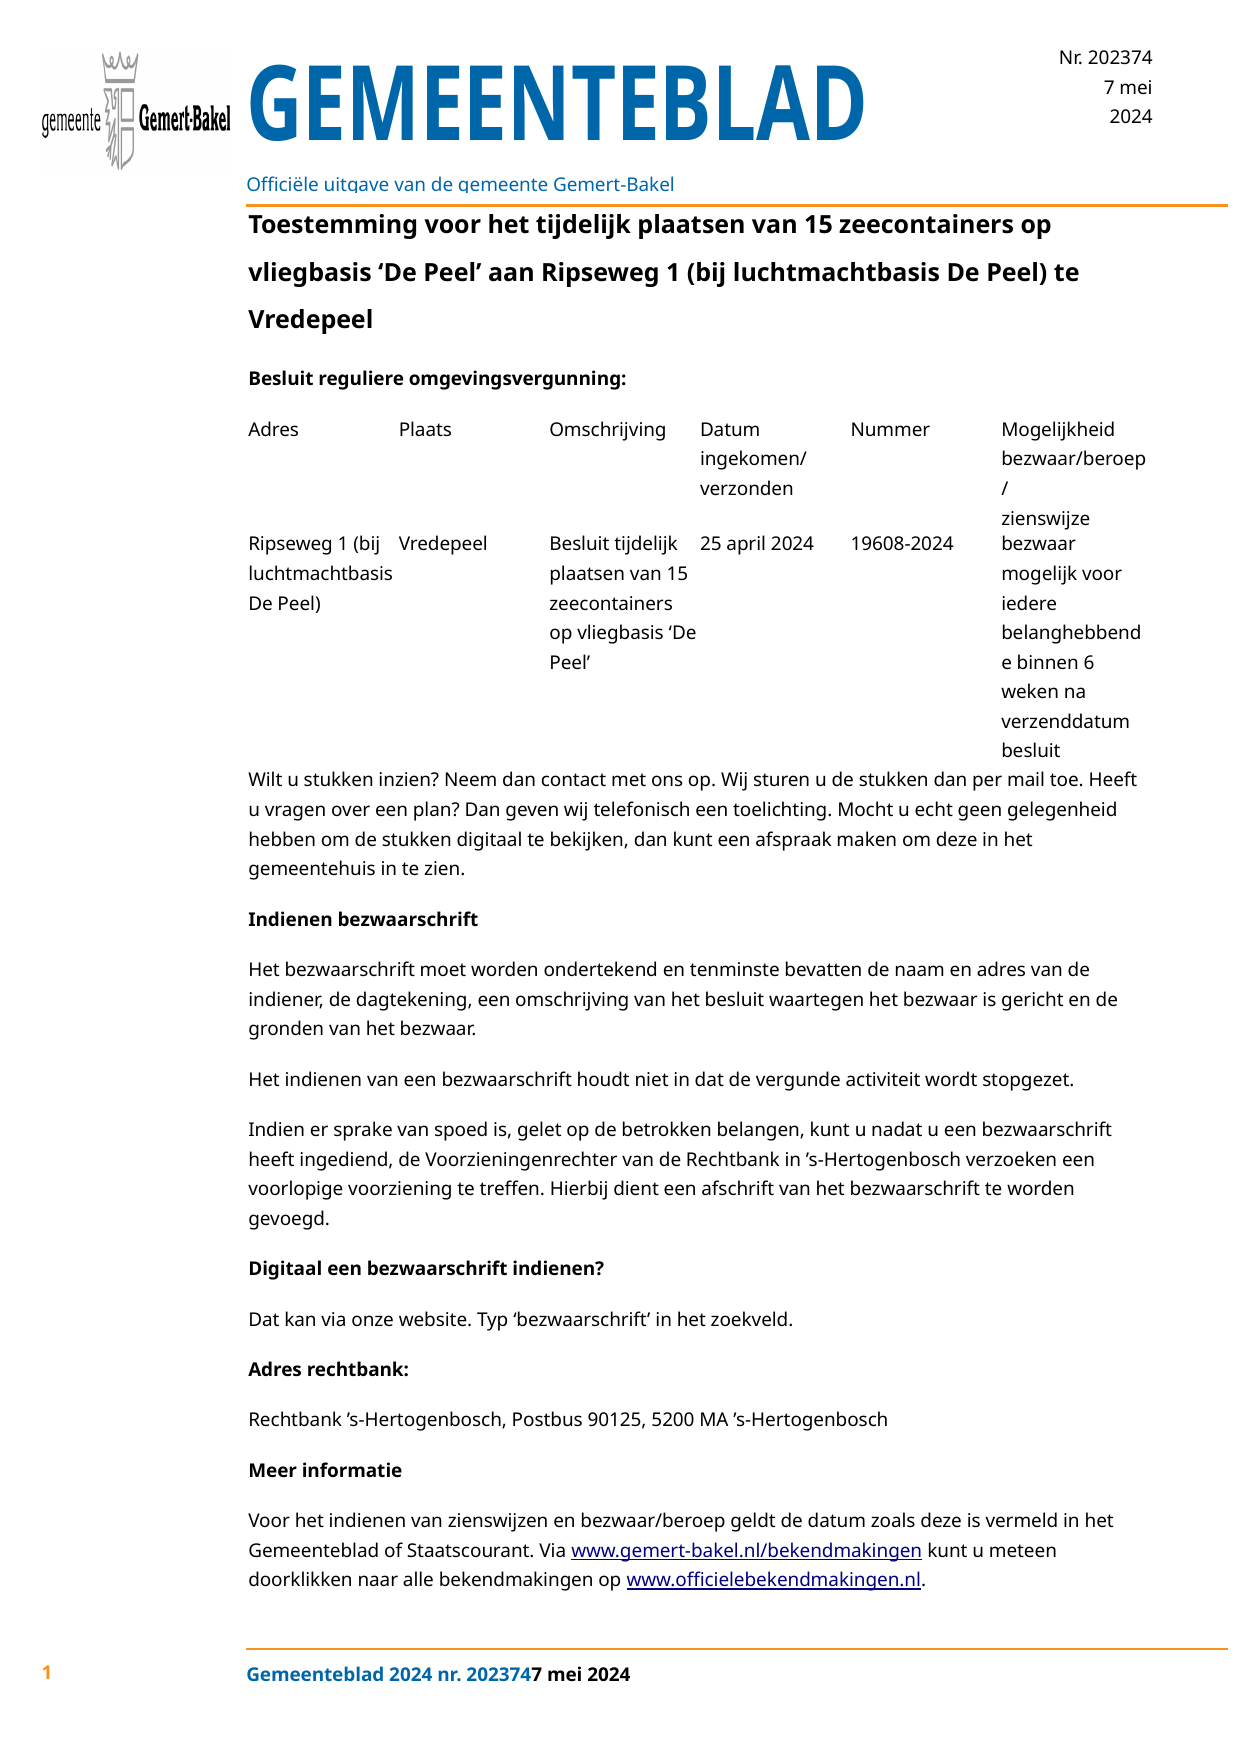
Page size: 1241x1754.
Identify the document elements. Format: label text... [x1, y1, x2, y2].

picture [41, 47, 231, 172]
table_cell 25 april 2024 [700, 531, 850, 763]
table_cell 19608-2024 [850, 531, 1001, 763]
text Wilt u stukken inzien? Neem dan contact met ons op. Wij sturen u de stukken dan per mail toe. Heeft u vragen over een plan? Dan geven wij telefonisch een toelichting. Mocht u echt geen gelegenheid hebben om de stukken digitaal te bekijken, dan kunt een afspraak maken om deze in het gemeentehuis in te zien. [248, 767, 1152, 881]
text Dat kan via onze website. Typ ‘bezwaarschrift’ in het zoekveld. [248, 1306, 1152, 1331]
table_cell bezwaar mogelijk voor iedere belanghebbende binnen 6 weken na verzenddatum besluit [1001, 531, 1152, 763]
text Het indienen van een bezwaarschrift houdt niet in dat de vergunde activiteit wordt stopgezet. [248, 1066, 1152, 1091]
table_cell Besluit tijdelijk plaatsen van 15 zeecontainers op vliegbasis ‘De Peel’ [549, 531, 700, 763]
text Rechtbank ’s-Hertogenbosch, Postbus 90125, 5200 MA ’s-Hertogenbosch [248, 1407, 1152, 1432]
table_header Mogelijkheid bezwaar/beroep/ zienswijze [1001, 416, 1152, 531]
text Digitaal een bezwaarschrift indienen? [248, 1255, 1152, 1281]
text Indienen bezwaarschrift [248, 906, 1152, 931]
table_header Omschrijving [549, 416, 700, 531]
table_header Datum ingekomen/ verzonden [700, 416, 850, 531]
text Toestemming voor het tijdelijk plaatsen van 15 zeecontainers op vliegbasis ‘De Peel’ aan Ripseweg 1 (bij luchtmachtbasis De Peel) te Vredepeel [248, 207, 1152, 336]
table_cell Ripseweg 1 (bij luchtmachtbasis De Peel) [248, 531, 398, 763]
text Besluit reguliere omgevingsvergunning: [248, 366, 1152, 391]
table_header Adres [248, 416, 398, 531]
text Adres rechtbank: [248, 1356, 1152, 1382]
text Indien er sprake van spoed is, gelet op de betrokken belangen, kunt u nadat u een bezwaarschrift heeft ingediend, de Voorzieningenrechter van de Rechtbank in ’s-Hertogenbosch verzoeken een voorlopige voorziening te treffen. Hierbij dient een afschrift van het bezwaarschrift te worden gevoegd. [248, 1116, 1152, 1231]
text Meer informatie [248, 1457, 1152, 1483]
text Voor het indienen van zienswijzen en bezwaar/beroep geldt de datum zoals deze is vermeld in het Gemeenteblad of Staatscourant. Via www.gemert-bakel.nl/bekendmakingen kunt u meteen doorklikken naar alle bekendmakingen op www.officielebekendmakingen.nl. [248, 1507, 1152, 1592]
table_header Plaats [399, 416, 549, 531]
table_cell Vredepeel [399, 531, 549, 763]
text Het bezwaarschrift moet worden ondertekend en tenminste bevatten de naam en adres van de indiener, de dagtekening, een omschrijving van het besluit waartegen het bezwaar is gericht en de gronden van het bezwaar. [248, 956, 1152, 1041]
table_header Nummer [850, 416, 1001, 531]
